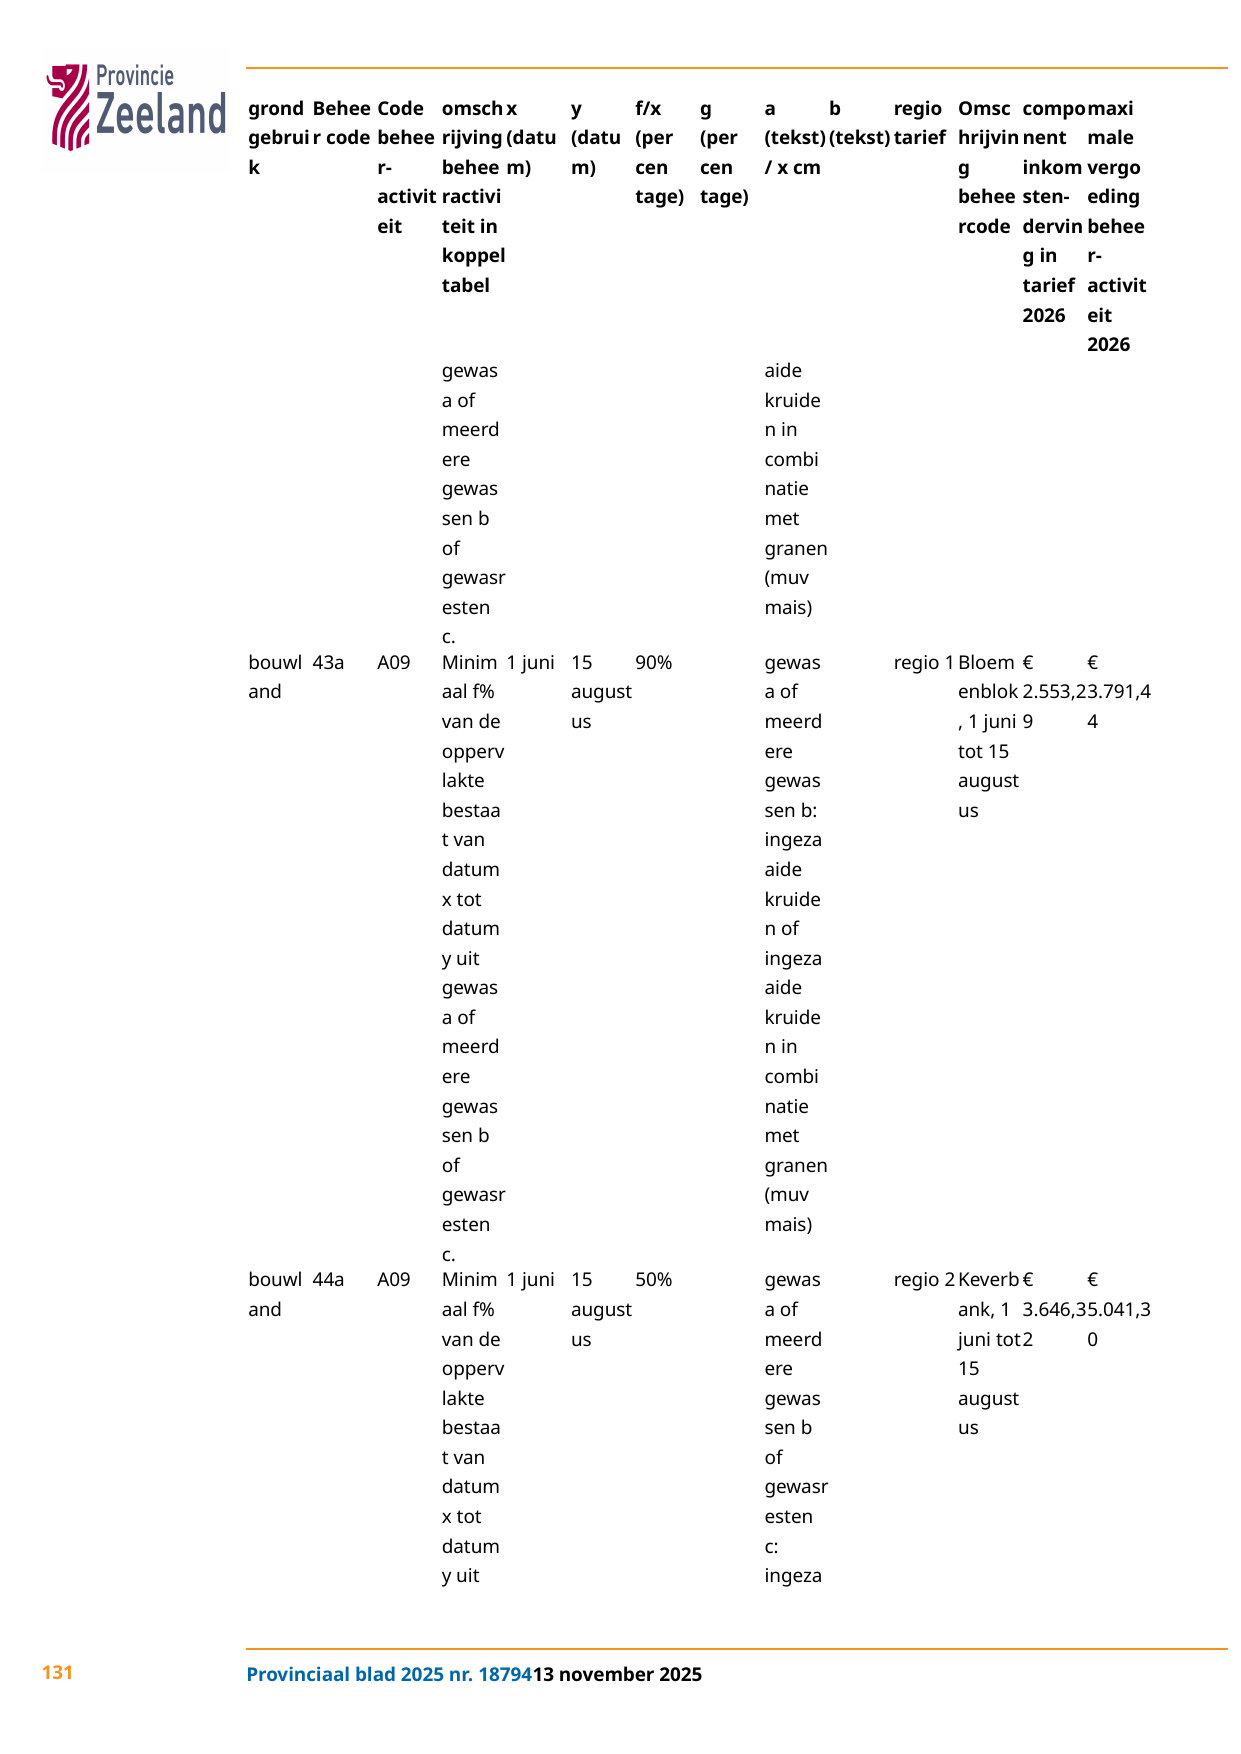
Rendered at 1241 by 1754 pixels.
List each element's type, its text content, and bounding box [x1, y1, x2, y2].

table_header g (per cen tage) [700, 95, 764, 357]
table_cell € 3.646,32 [1023, 1267, 1087, 1588]
table_header grond gebruik [248, 95, 312, 357]
table_header f/x (per cen tage) [635, 95, 700, 357]
table_cell 90% [635, 649, 700, 1267]
table_cell 15 augustus [571, 649, 635, 1267]
picture [41, 47, 231, 172]
table_cell gewas a of meerdere gewassen b of gewasresten c. [442, 357, 506, 649]
table_cell € 5.041,30 [1087, 1267, 1152, 1588]
table_cell € 3.791,44 [1087, 649, 1152, 1267]
table_cell [313, 357, 377, 649]
table_cell [635, 357, 700, 649]
table_cell gewas a of meerdere gewassen b of gewasresten c: ingeza [764, 1267, 829, 1588]
table_cell bouwland [248, 1267, 312, 1588]
table_cell [894, 357, 958, 649]
table_cell regio 1 [894, 649, 958, 1267]
table_cell [1087, 357, 1152, 649]
table_cell Bloemenblok, 1 juni tot 15 augustus [958, 649, 1022, 1267]
table_cell 43a [313, 649, 377, 1267]
table_cell [829, 357, 893, 649]
table_cell regio 2 [894, 1267, 958, 1588]
table_cell [700, 1267, 764, 1588]
table_cell [829, 1267, 893, 1588]
table_cell [377, 357, 442, 649]
table_cell 1 juni [506, 1267, 571, 1588]
table_cell [700, 357, 764, 649]
table_cell [506, 357, 571, 649]
table_header Beheer code [313, 95, 377, 357]
table_cell 44a [313, 1267, 377, 1588]
table_cell [248, 357, 312, 649]
table_cell [571, 357, 635, 649]
table_cell bouwland [248, 649, 312, 1267]
table_cell [829, 649, 893, 1267]
table_header Code beheer-activiteit [377, 95, 442, 357]
table_cell A09 [377, 1267, 442, 1588]
table_header component inkomsten-derving in tarief 2026 [1023, 95, 1087, 357]
table_cell 15 augustus [571, 1267, 635, 1588]
table_header b (tekst) [829, 95, 893, 357]
table_cell gewas a of meerdere gewassen b: ingezaaide kruiden of ingezaaide kruiden in combinatie met granen (muv mais) [764, 649, 829, 1267]
table_cell [1023, 357, 1087, 649]
table_header Omschrijving beheercode [958, 95, 1022, 357]
table_cell € 2.553,29 [1023, 649, 1087, 1267]
table_cell [700, 649, 764, 1267]
table_cell aide kruiden in combinatie met granen (muv mais) [764, 357, 829, 649]
table_header regio tarief [894, 95, 958, 357]
table_cell 1 juni [506, 649, 571, 1267]
table_header x (datum) [506, 95, 571, 357]
table_cell [958, 357, 1022, 649]
table_header omschrijving beheeractiviteit in koppeltabel [442, 95, 506, 357]
table_cell Minimaal f% van de oppervlakte bestaat van datum x tot datum y uit gewas a of meerdere gewassen b of gewasresten c. [442, 649, 506, 1267]
table_header y (datum) [571, 95, 635, 357]
table_header maximale vergoeding beheer-activiteit 2026 [1087, 95, 1152, 357]
table_cell 50% [635, 1267, 700, 1588]
table_cell A09 [377, 649, 442, 1267]
table_header a (tekst) / x cm [764, 95, 829, 357]
table_cell Keverbank, 1 juni tot 15 augustus [958, 1267, 1022, 1588]
table_cell Minimaal f% van de oppervlakte bestaat van datum x tot datum y uit [442, 1267, 506, 1588]
